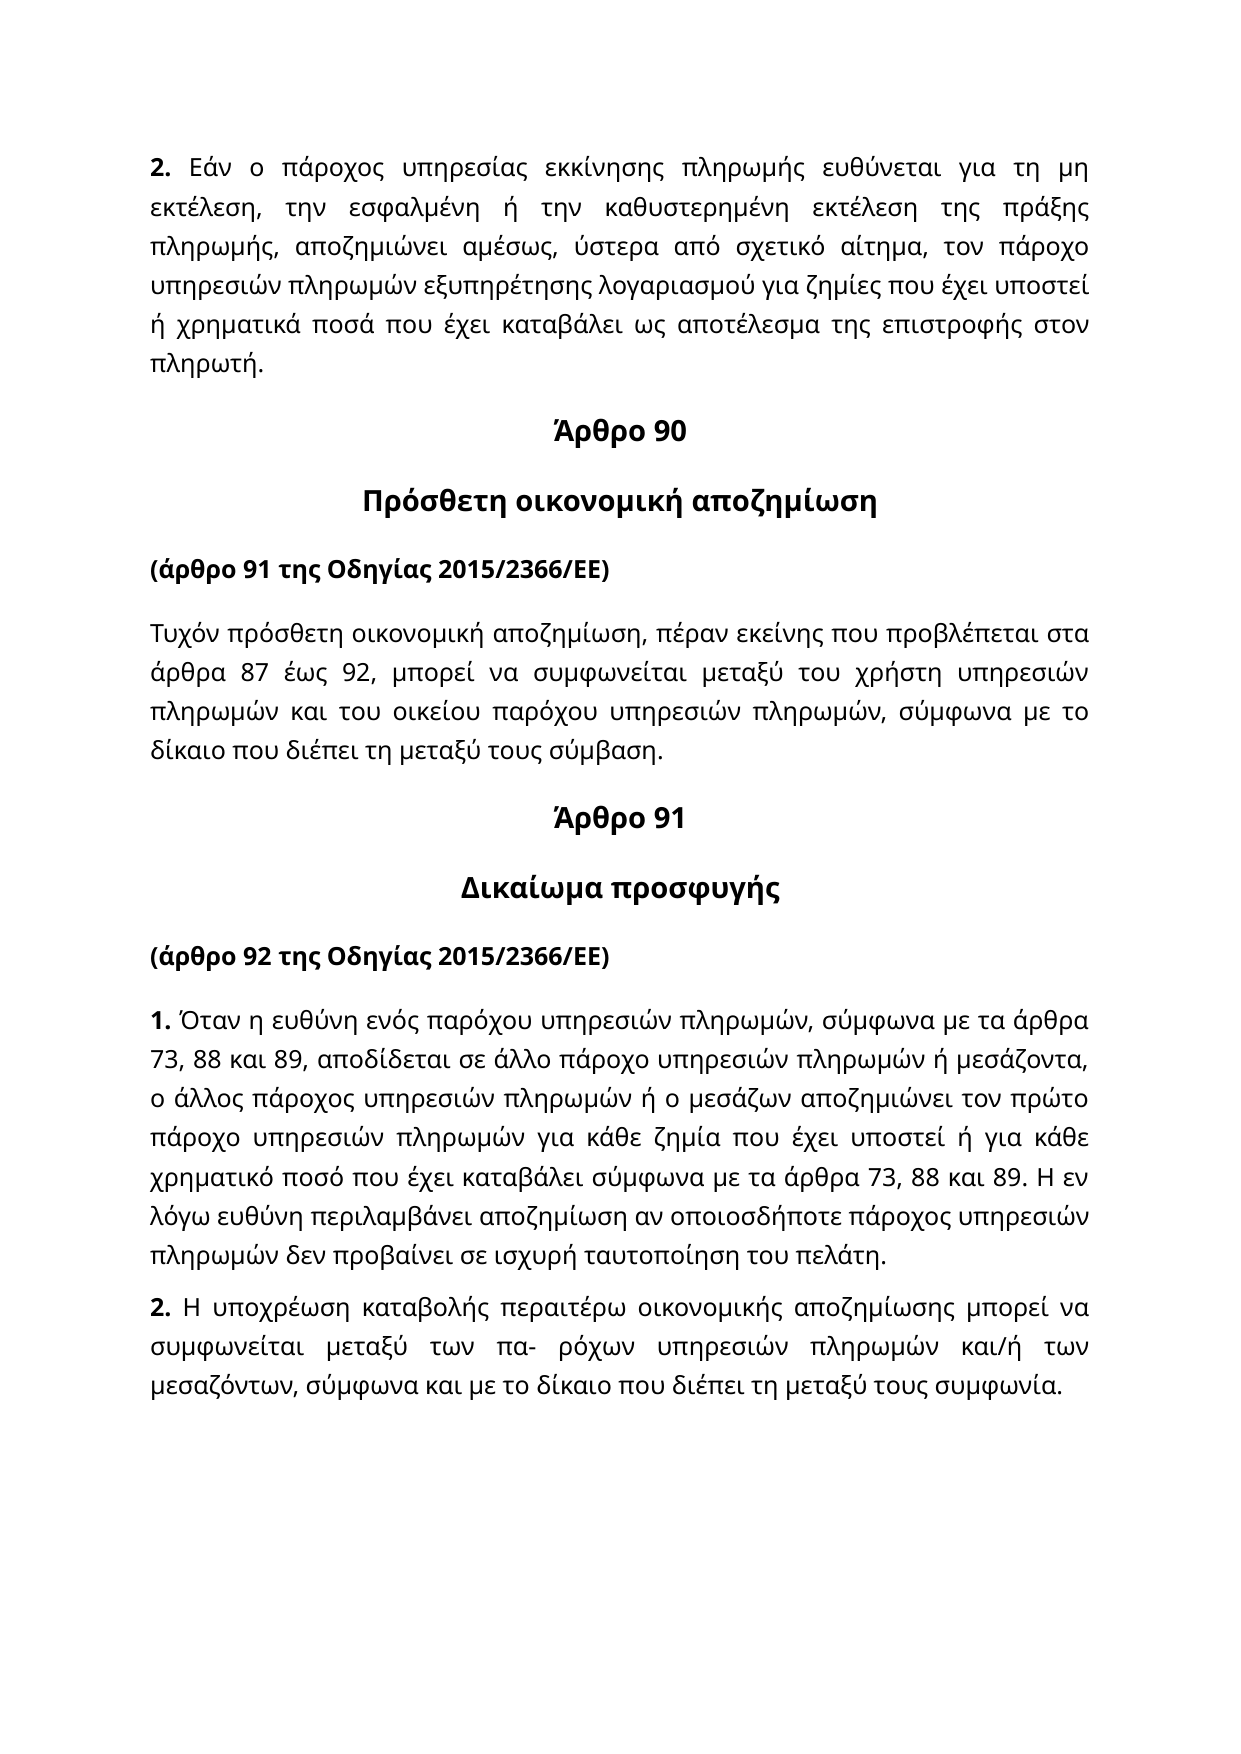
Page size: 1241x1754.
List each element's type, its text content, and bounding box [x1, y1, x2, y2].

subtitle Δικαίωμα προσφυγής [150, 868, 1090, 907]
text 1. Όταν η ευθύνη ενός παρόχου υπηρεσιών πληρωμών, σύμφωνα με τα άρθρα 73, 88 και 89, αποδίδεται σε άλλο πάροχο υπηρεσιών πληρωμών ή μεσάζοντα, ο άλλος πάροχος υπηρεσιών πληρωμών ή ο μεσάζων αποζημιώνει τον πρώτο πάροχο υπηρεσιών πληρωμών για κάθε ζημία που έχει υποστεί ή για κάθε χρηματικό ποσό που έχει καταβάλει σύμφωνα με τα άρθρα 73, 88 και 89. Η εν λόγω ευθύνη περιλαμβάνει αποζημίωση αν οποιοσδήποτε πάροχος υπηρεσιών πληρωμών δεν προβαίνει σε ισχυρή ταυτοποίηση του πελάτη. [150, 1002, 1090, 1272]
subtitle Άρθρο 90 [150, 410, 1090, 450]
text (άρθρο 92 της Οδηγίας 2015/2366/ΕΕ) [150, 938, 1090, 972]
text (άρθρο 91 της Οδηγίας 2015/2366/ΕΕ) [150, 551, 1090, 585]
text 2. Η υποχρέωση καταβολής περαιτέρω οικονομικής αποζημίωσης μπορεί να συμφωνείται μεταξύ των πα- ρόχων υπηρεσιών πληρωμών και/ή των μεσαζόντων, σύμφωνα και με το δίκαιο που διέπει τη μεταξύ τους συμφωνία. [150, 1289, 1090, 1402]
subtitle Πρόσθετη οικονομική αποζημίωση [150, 481, 1090, 520]
subtitle Άρθρο 91 [150, 797, 1090, 837]
text 2. Εάν ο πάροχος υπηρεσίας εκκίνησης πληρωμής ευθύνεται για τη μη εκτέλεση, την εσφαλμένη ή την καθυστερημένη εκτέλεση της πράξης πληρωμής, αποζημιώνει αμέσως, ύστερα από σχετικό αίτημα, τον πάροχο υπηρεσιών πληρωμών εξυπηρέτησης λογαριασμού για ζημίες που έχει υποστεί ή χρηματικά ποσά που έχει καταβάλει ως αποτέλεσμα της επιστροφής στον πληρωτή. [150, 150, 1090, 380]
text Τυχόν πρόσθετη οικονομική αποζημίωση, πέραν εκείνης που προβλέπεται στα άρθρα 87 έως 92, μπορεί να συμφωνείται μεταξύ του χρήστη υπηρεσιών πληρωμών και του οικείου παρόχου υπηρεσιών πληρωμών, σύμφωνα με το δίκαιο που διέπει τη μεταξύ τους σύμβαση. [150, 615, 1090, 767]
